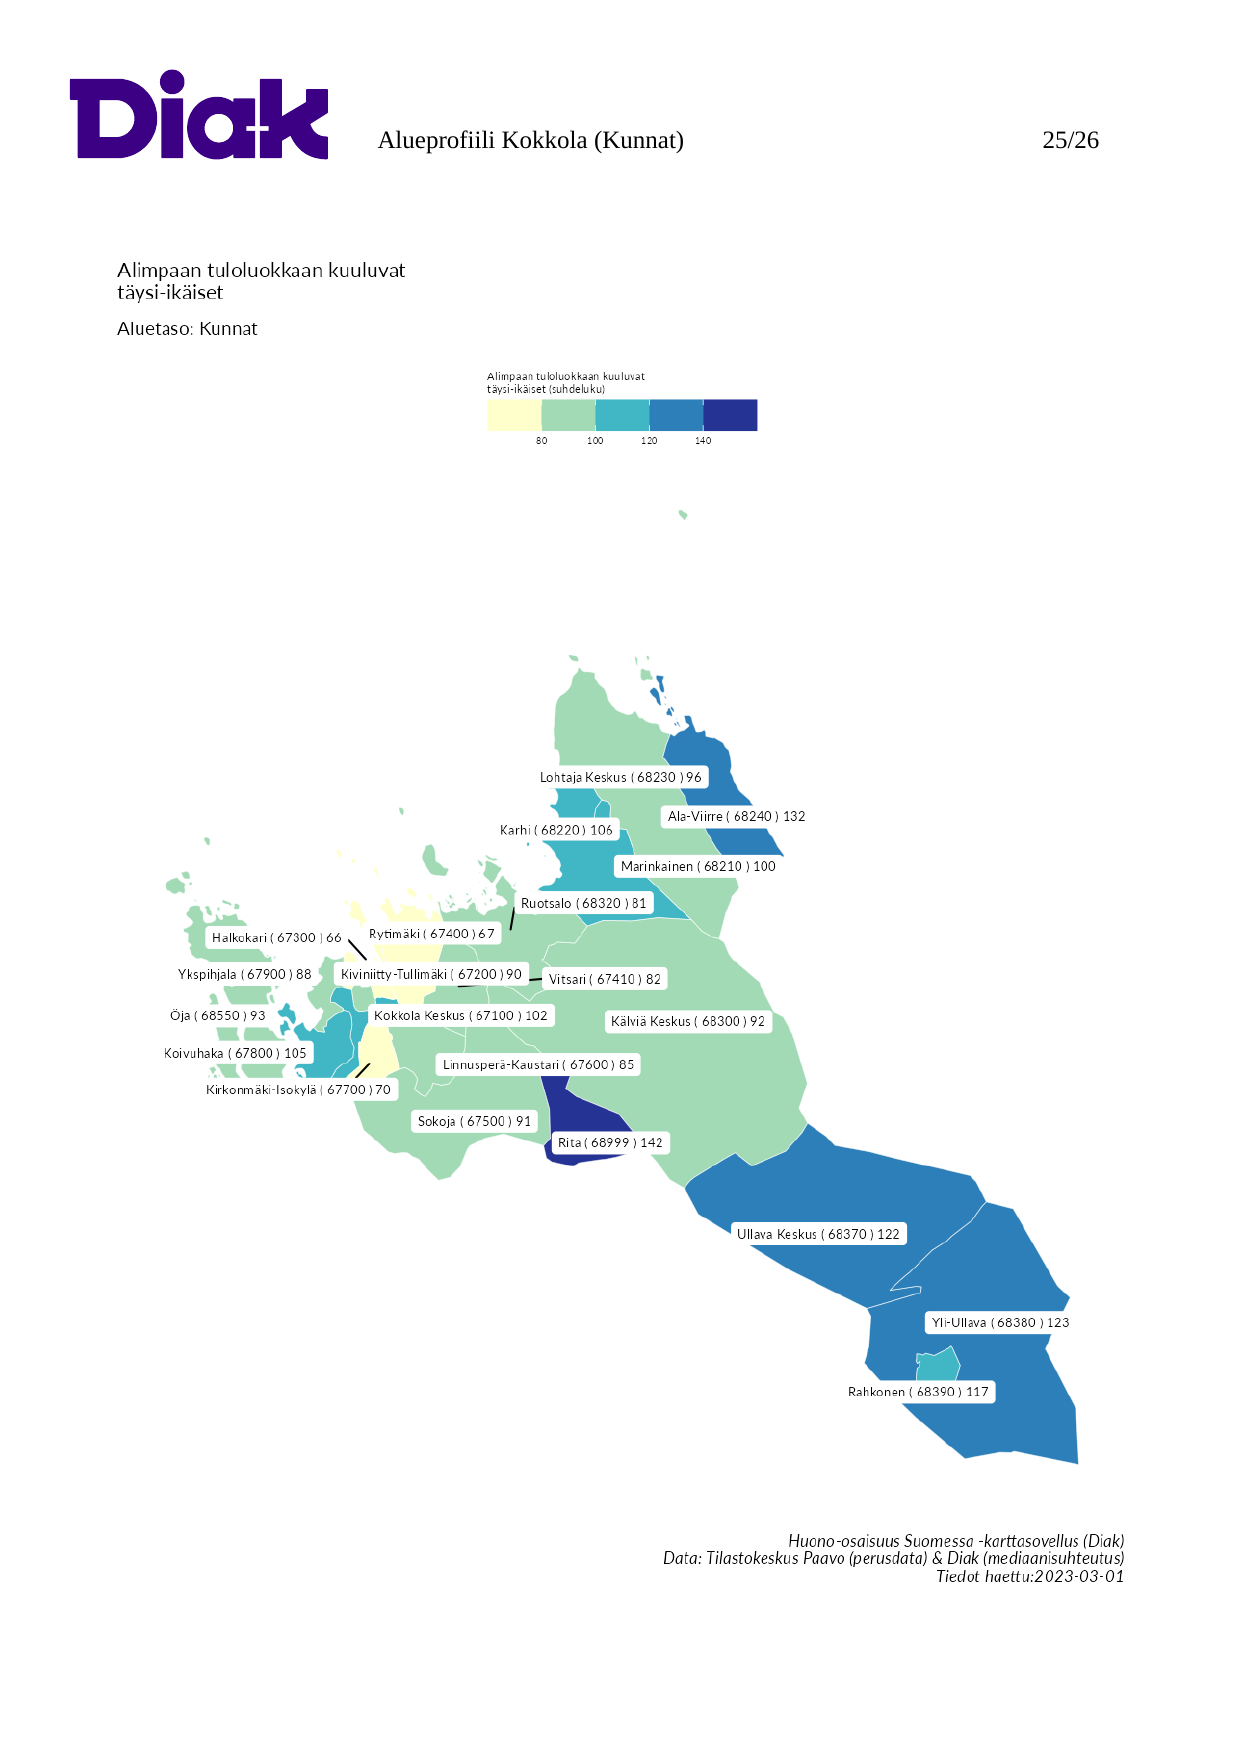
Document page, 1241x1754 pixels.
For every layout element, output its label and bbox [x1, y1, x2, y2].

picture [61, 196, 1179, 1651]
